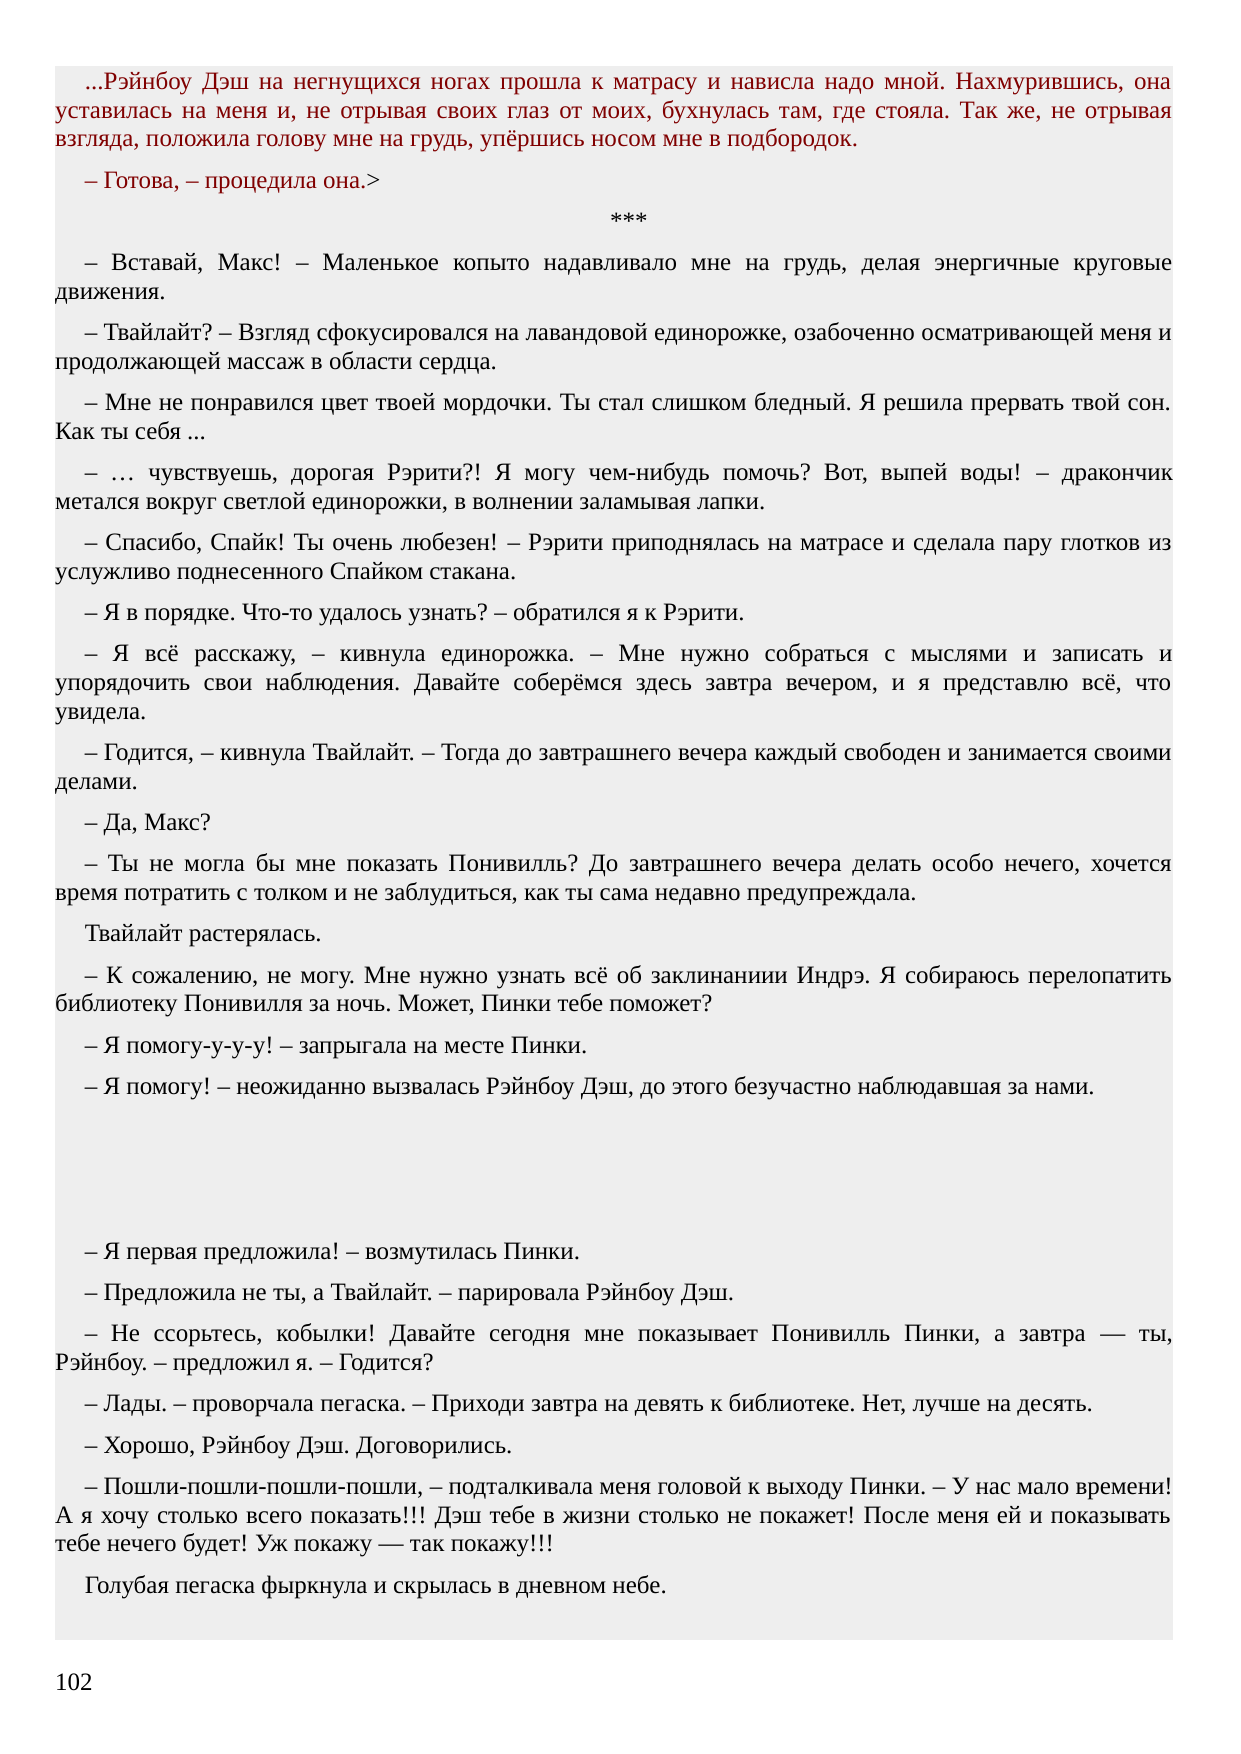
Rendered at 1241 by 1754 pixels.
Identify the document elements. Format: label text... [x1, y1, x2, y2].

text – Я в порядке. Что-то удалось узнать? – обратился я к Рэрити. [55, 597, 1173, 626]
text – Я помогу-у-у-у! – запрыгала на месте Пинки. [55, 1030, 1173, 1058]
text Твайлайт растерялась. [55, 918, 1173, 947]
text – … чувствуешь, дорогая Рэрити?! Я могу чем-нибудь помочь? Вот, выпей воды! – дракончик метался вокруг светлой единорожки, в волнении заламывая лапки. [55, 457, 1173, 515]
text – Я первая предложила! – возмутилась Пинки. [55, 1236, 1173, 1265]
text Голубая пегаска фыркнула и скрылась в дневном небе. [55, 1570, 1173, 1598]
text *** [55, 206, 1173, 235]
text – Не ссорьтесь, кобылки! Давайте сегодня мне показывает Понивилль Пинки, а завтра — ты, Рэйнбоу. – предложил я. – Годится? [55, 1318, 1173, 1376]
text – Хорошо, Рэйнбоу Дэш. Договорились. [55, 1430, 1173, 1458]
text – Твайлайт? – Взгляд сфокусировался на лавандовой единорожке, озабоченно осматривающей меня и продолжающей массаж в области сердца. [55, 317, 1173, 375]
text – Лады. – проворчала пегаска. – Приходи завтра на девять к библиотеке. Нет, лучше на десять. [55, 1388, 1173, 1417]
text – Я помогу! – неожиданно вызвалась Рэйнбоу Дэш, до этого безучастно наблюдавшая за нами. [55, 1071, 1173, 1100]
text – Мне не понравился цвет твоей мордочки. Ты стал слишком бледный. Я решила прервать твой сон. Как ты себя ... [55, 387, 1173, 445]
text – Да, Макс? [55, 807, 1173, 836]
text – Пошли-пошли-пошли-пошли, – подталкивала меня головой к выходу Пинки. – У нас мало времени! А я хочу столько всего показать!!! Дэш тебе в жизни столько не покажет! После меня ей и показывать тебе нечего будет! Уж покажу — так покажу!!! [55, 1471, 1173, 1557]
text – Вставай, Макс! – Маленькое копыто надавливало мне на грудь, делая энергичные круговые движения. [55, 247, 1173, 305]
text – Готова, – процедила она.> [55, 165, 1173, 193]
text – Ты не могла бы мне показать Понивилль? До завтрашнего вечера делать особо нечего, хочется время потратить с толком и не заблудиться, как ты сама недавно предупреждала. [55, 848, 1173, 906]
text – Я всё расскажу, – кивнула единорожка. – Мне нужно собраться с мыслями и записать и упорядочить свои наблюдения. Давайте соберёмся здесь завтра вечером, и я представлю всё, что увидела. [55, 638, 1173, 725]
text ...Рэйнбоу Дэш на негнущихся ногах прошла к матрасу и нависла надо мной. Нахмурившись, она уставилась на меня и, не отрывая своих глаз от моих, бухнулась там, где стояла. Так же, не отрывая взгляда, положила голову мне на грудь, упёршись носом мне в подбородок. [55, 66, 1173, 152]
text – Спасибо, Спайк! Ты очень любезен! – Рэрити приподнялась на матрасе и сделала пару глотков из услужливо поднесенного Спайком стакана. [55, 527, 1173, 585]
text – Предложила не ты, а Твайлайт. – парировала Рэйнбоу Дэш. [55, 1277, 1173, 1306]
text – К сожалению, не могу. Мне нужно узнать всё об заклинаниии Индрэ. Я собираюсь перелопатить библиотеку Понивилля за ночь. Может, Пинки тебе поможет? [55, 960, 1173, 1017]
text – Годится, – кивнула Твайлайт. – Тогда до завтрашнего вечера каждый свободен и занимается своими делами. [55, 737, 1173, 795]
